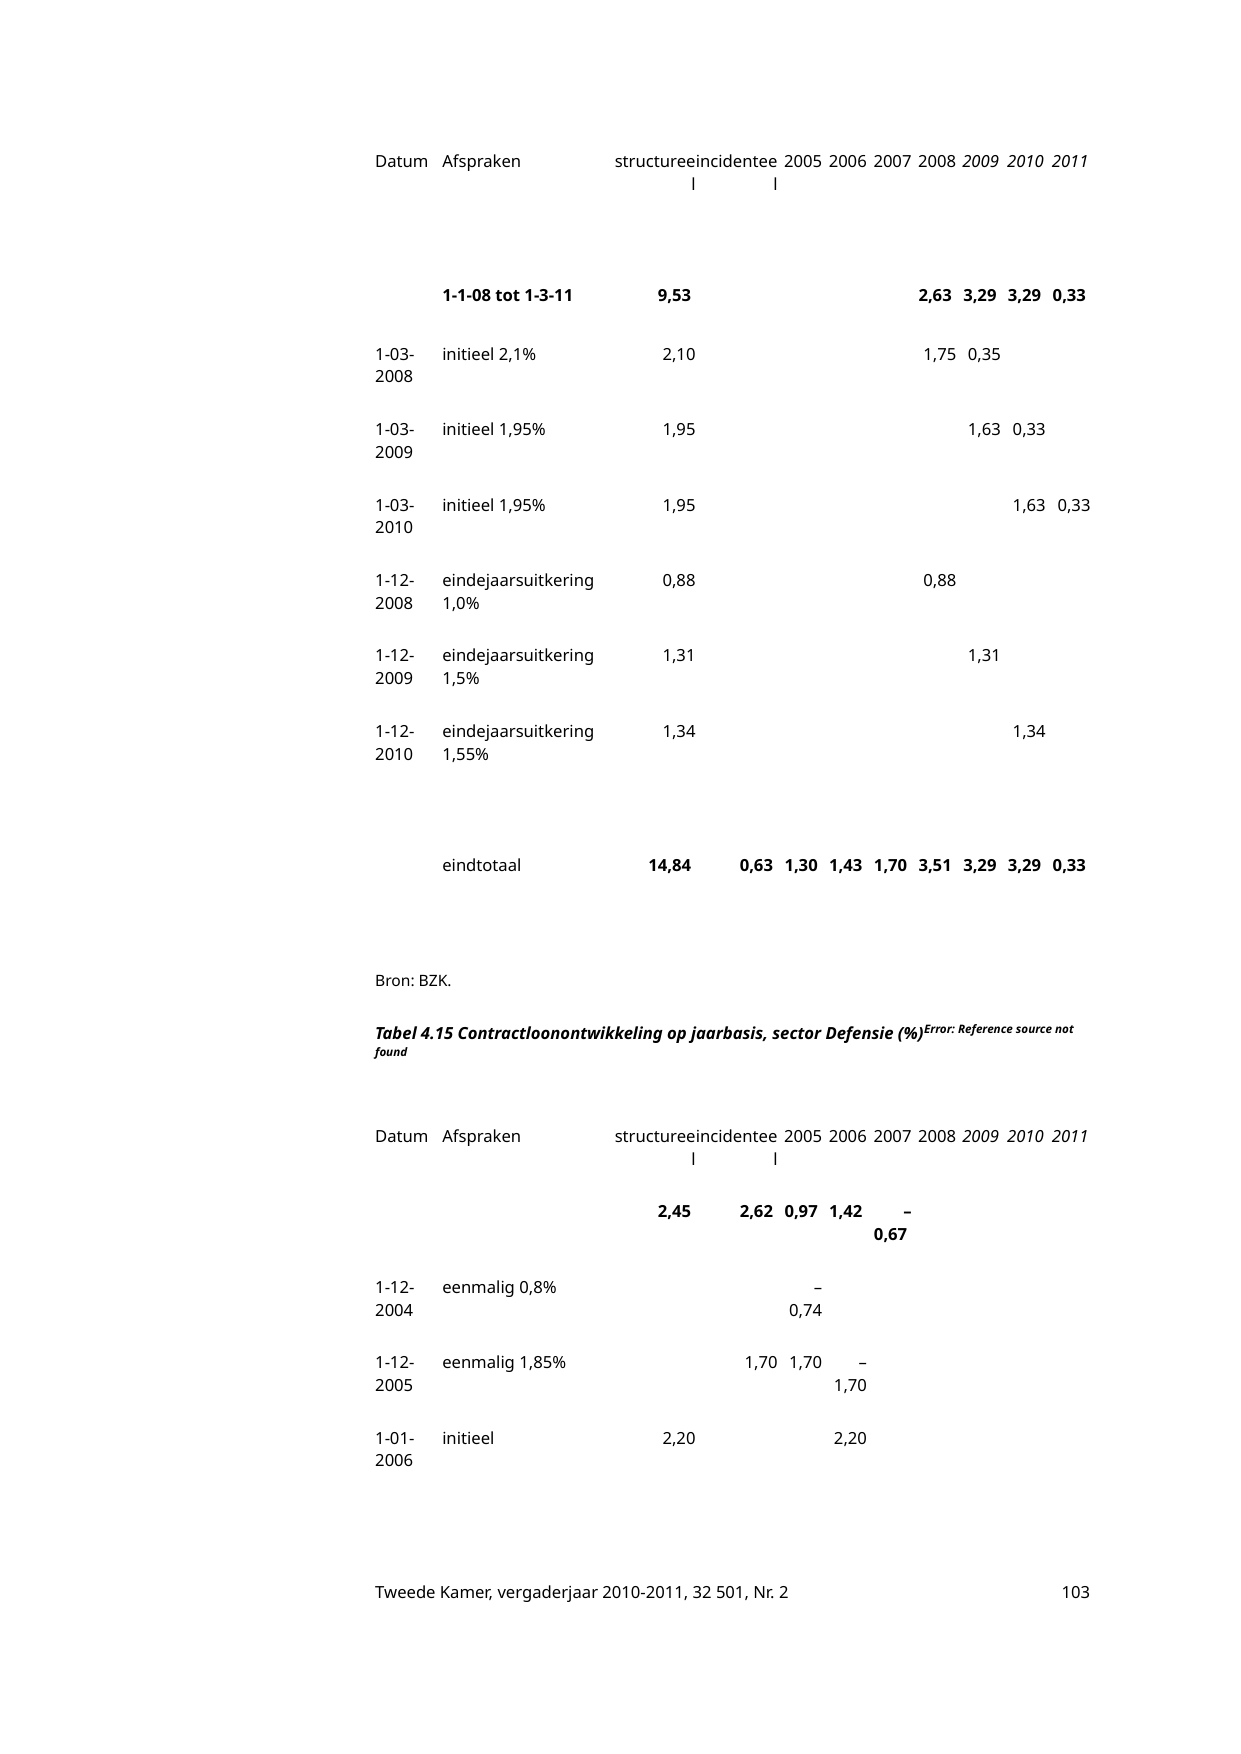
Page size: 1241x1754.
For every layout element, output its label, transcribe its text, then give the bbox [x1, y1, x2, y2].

table_cell [1045, 569, 1090, 644]
table_header 2006 [822, 150, 867, 225]
table_header 2010 [1001, 150, 1045, 225]
table_cell [777, 493, 822, 568]
table_cell 1-12-2010 [375, 719, 442, 795]
table_cell initieel 2,1% [442, 342, 613, 418]
table_cell [695, 284, 777, 342]
table_header structureel [613, 1125, 695, 1200]
table_cell [867, 1351, 911, 1426]
table_cell 1,43 [822, 853, 867, 912]
table_cell 1,63 [956, 418, 1001, 493]
table_cell 2,20 [822, 1426, 867, 1502]
table_header Afspraken [442, 1125, 613, 1200]
table_cell [1001, 342, 1045, 418]
table_cell [777, 795, 822, 853]
table_cell 1,75 [911, 342, 956, 418]
table_cell [695, 493, 777, 568]
table_cell [956, 493, 1001, 568]
table_cell 0,88 [911, 569, 956, 644]
table_cell [777, 342, 822, 418]
table_cell [777, 719, 822, 795]
table_cell [1045, 1276, 1090, 1351]
table_cell [867, 342, 911, 418]
table_cell [1001, 1200, 1045, 1276]
table_cell [956, 225, 1001, 284]
table_cell 3,51 [911, 853, 956, 912]
table_cell 1,34 [1001, 719, 1045, 795]
table_cell 1-12-2005 [375, 1351, 442, 1426]
table_cell [777, 225, 822, 284]
table_cell [867, 1426, 911, 1502]
table_cell [911, 1276, 956, 1351]
table_cell [1001, 1276, 1045, 1351]
table_cell [695, 795, 777, 853]
table_cell 1,42 [822, 1200, 867, 1276]
table_cell [1045, 225, 1090, 284]
table_cell [613, 1351, 695, 1426]
table_header 2009 [956, 1125, 1001, 1200]
table_cell 0,88 [613, 569, 695, 644]
table_cell – 1,70 [822, 1351, 867, 1426]
table_cell 1,34 [613, 719, 695, 795]
text Tabel 4.15 Contractloonontwikkeling op jaarbasis, sector Defensie (%)1 [375, 1021, 1090, 1067]
table_cell [956, 719, 1001, 795]
table_cell [911, 1426, 956, 1502]
table_cell 3,29 [956, 284, 1001, 342]
table_cell 1-12-2008 [375, 569, 442, 644]
table_cell [822, 644, 867, 719]
table_cell 1,31 [613, 644, 695, 719]
table_cell 1,95 [613, 418, 695, 493]
table_cell eenmalig 1,85% [442, 1351, 613, 1426]
table_cell [911, 644, 956, 719]
table_cell 1,70 [867, 853, 911, 912]
table_cell [1045, 795, 1090, 853]
table_cell [822, 1276, 867, 1351]
table_header Afspraken [442, 150, 613, 225]
table_cell 1-12-2004 [375, 1276, 442, 1351]
table_cell [911, 1351, 956, 1426]
table_cell [822, 569, 867, 644]
table_cell 2,45 [613, 1200, 695, 1276]
table_cell [956, 1351, 1001, 1426]
table_header Datum [375, 1125, 442, 1200]
table_cell [375, 1200, 442, 1276]
table_cell [911, 719, 956, 795]
table_cell [375, 853, 442, 912]
table_cell 2,20 [613, 1426, 695, 1502]
table_cell 1-03-2008 [375, 342, 442, 418]
table_cell [911, 418, 956, 493]
table_header incidenteel [695, 1125, 777, 1200]
table_cell eindejaarsuitkering 1,0% [442, 569, 613, 644]
text Bron: BZK. [375, 970, 1090, 991]
table_cell 0,33 [1001, 418, 1045, 493]
table_cell [442, 225, 613, 284]
table_cell 2,62 [695, 1200, 777, 1276]
table_cell eindtotaal [442, 853, 613, 912]
table_cell [1001, 569, 1045, 644]
table_cell [695, 569, 777, 644]
table_cell 0,33 [1045, 493, 1090, 568]
table_cell 14,84 [613, 853, 695, 912]
table_header incidenteel [695, 150, 777, 225]
table_cell [911, 1200, 956, 1276]
table_cell 1,63 [1001, 493, 1045, 568]
table_cell initieel [442, 1426, 613, 1502]
table_cell 0,35 [956, 342, 1001, 418]
table_header 2007 [867, 150, 911, 225]
table_cell 1,30 [777, 853, 822, 912]
table_cell [777, 1426, 822, 1502]
table_cell [911, 795, 956, 853]
table_cell [956, 569, 1001, 644]
table_header 2008 [911, 1125, 956, 1200]
table_cell [867, 719, 911, 795]
table_header structureel [613, 150, 695, 225]
table_cell [613, 1276, 695, 1351]
table_cell [777, 569, 822, 644]
table_cell [911, 225, 956, 284]
table_cell [822, 493, 867, 568]
table_cell 1,31 [956, 644, 1001, 719]
table_cell 0,33 [1045, 853, 1090, 912]
table_cell [867, 795, 911, 853]
table_cell – 0,67 [867, 1200, 911, 1276]
table_cell [822, 418, 867, 493]
table_cell [1045, 644, 1090, 719]
table_cell [777, 418, 822, 493]
table_cell [867, 284, 911, 342]
table_cell [1001, 795, 1045, 853]
table_cell [695, 1276, 777, 1351]
table_cell 0,63 [695, 853, 777, 912]
table_cell [1001, 1426, 1045, 1502]
table_cell 3,29 [1001, 284, 1045, 342]
table_cell [695, 342, 777, 418]
table_cell [956, 1426, 1001, 1502]
table_cell [442, 1200, 613, 1276]
table_header 2008 [911, 150, 956, 225]
table_cell [1001, 644, 1045, 719]
table_header 2011 [1045, 150, 1090, 225]
table_cell [1045, 719, 1090, 795]
table_cell [1045, 418, 1090, 493]
table_cell 3,29 [956, 853, 1001, 912]
table_cell [822, 795, 867, 853]
table_cell [613, 795, 695, 853]
table_cell [375, 284, 442, 342]
table_cell [956, 1276, 1001, 1351]
table_cell 2,63 [911, 284, 956, 342]
table_cell [1045, 1200, 1090, 1276]
table_cell 3,29 [1001, 853, 1045, 912]
table_cell [867, 225, 911, 284]
table_cell [867, 569, 911, 644]
table_cell [867, 418, 911, 493]
table_cell [1001, 225, 1045, 284]
table_cell initieel 1,95% [442, 493, 613, 568]
table_cell 1,95 [613, 493, 695, 568]
table_cell [1045, 1426, 1090, 1502]
table_cell [956, 795, 1001, 853]
table_cell 1-03-2010 [375, 493, 442, 568]
table_header Datum [375, 150, 442, 225]
table_header 2009 [956, 150, 1001, 225]
table_cell [777, 644, 822, 719]
table_cell – 0,74 [777, 1276, 822, 1351]
table_header 2007 [867, 1125, 911, 1200]
table_cell [1045, 1351, 1090, 1426]
table_cell [695, 719, 777, 795]
table_cell [375, 795, 442, 853]
table_cell [822, 284, 867, 342]
table_cell [867, 644, 911, 719]
table_cell 1-03-2009 [375, 418, 442, 493]
table_cell [695, 225, 777, 284]
table_cell 1-01-2006 [375, 1426, 442, 1502]
table_cell [1045, 342, 1090, 418]
table_cell eindejaarsuitkering 1,5% [442, 644, 613, 719]
table_header 2006 [822, 1125, 867, 1200]
table_cell 1-1-08 tot 1-3-11 [442, 284, 613, 342]
table_cell [1001, 1351, 1045, 1426]
table_cell [695, 1426, 777, 1502]
table_header 2011 [1045, 1125, 1090, 1200]
table_cell eenmalig 0,8% [442, 1276, 613, 1351]
table_cell [822, 719, 867, 795]
table_header 2005 [777, 1125, 822, 1200]
table_cell [911, 493, 956, 568]
table_cell [613, 225, 695, 284]
table_cell [442, 795, 613, 853]
table_cell [867, 1276, 911, 1351]
table_cell 0,97 [777, 1200, 822, 1276]
table_cell 1,70 [777, 1351, 822, 1426]
table_cell [822, 342, 867, 418]
table_header 2005 [777, 150, 822, 225]
table_cell 2,10 [613, 342, 695, 418]
table_cell 1-12-2009 [375, 644, 442, 719]
table_cell 1,70 [695, 1351, 777, 1426]
table_cell initieel 1,95% [442, 418, 613, 493]
table_cell [375, 225, 442, 284]
table_cell 9,53 [613, 284, 695, 342]
table_cell [822, 225, 867, 284]
table_cell [695, 418, 777, 493]
table_cell [777, 284, 822, 342]
table_cell [956, 1200, 1001, 1276]
table_cell 0,33 [1045, 284, 1090, 342]
table_header 2010 [1001, 1125, 1045, 1200]
table_cell [867, 493, 911, 568]
table_cell [695, 644, 777, 719]
table_cell eindejaarsuitkering 1,55% [442, 719, 613, 795]
